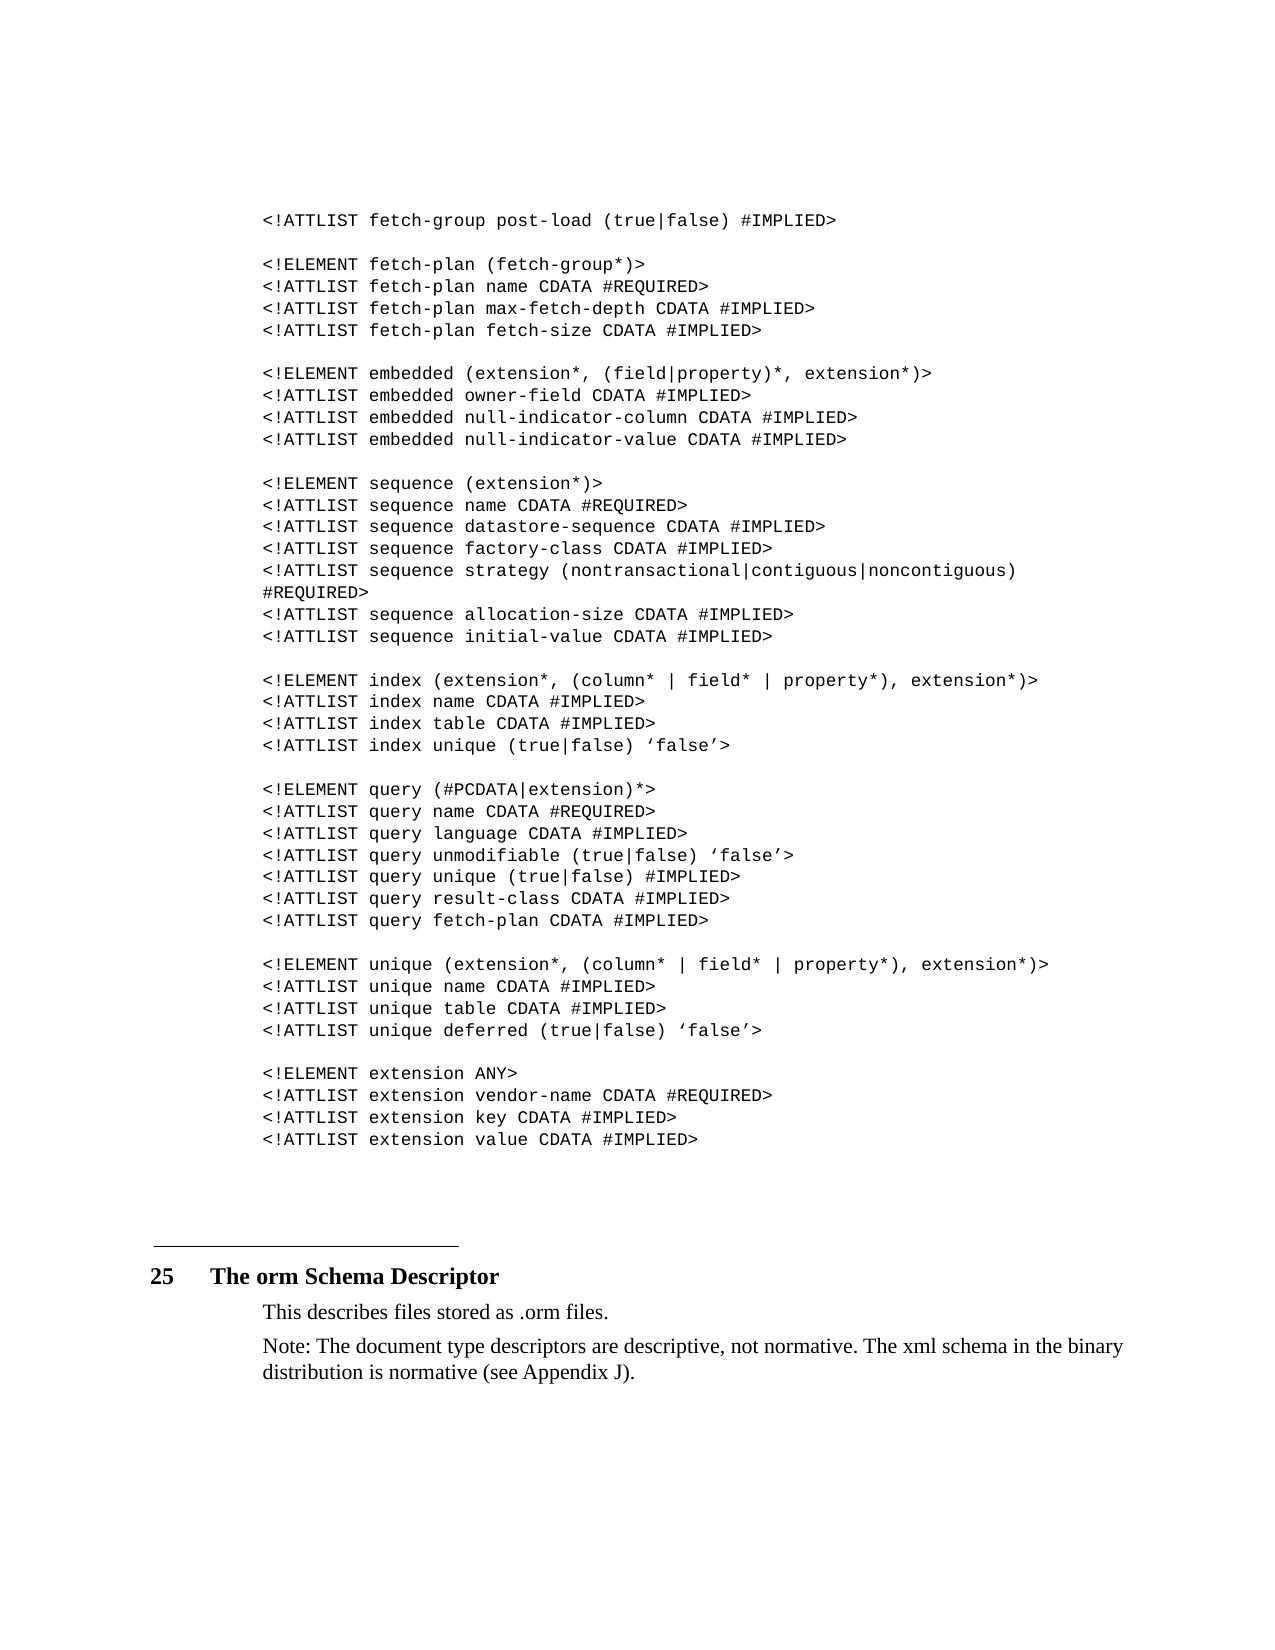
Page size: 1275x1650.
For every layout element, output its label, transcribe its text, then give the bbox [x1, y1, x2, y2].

text <!ATTLIST unique table CDATA #IMPLIED> [262, 997, 1125, 1019]
text <!ATTLIST embedded null-indicator-value CDATA #IMPLIED> [262, 429, 1125, 451]
text <!ATTLIST embedded null-indicator-column CDATA #IMPLIED> [262, 407, 1125, 429]
text <!ELEMENT unique (extension*, (column* | field* | property*), extension*)> [262, 954, 1125, 976]
text <!ATTLIST unique name CDATA #IMPLIED> [262, 976, 1125, 997]
text <!ATTLIST fetch-plan fetch-size CDATA #IMPLIED> [262, 319, 1125, 341]
text <!ATTLIST sequence factory-class CDATA #IMPLIED> [262, 538, 1125, 560]
text <!ATTLIST sequence strategy (nontransactional|contiguous|noncontiguous) #REQUIRED> [262, 560, 1125, 604]
text Note: The document type descriptors are descriptive, not normative. The xml schema in the binary distribution is normative (see Appendix J). [262, 1332, 1125, 1384]
text <!ELEMENT query (#PCDATA|extension)*> [262, 779, 1125, 801]
text <!ATTLIST query language CDATA #IMPLIED> [262, 822, 1125, 844]
text <!ATTLIST sequence name CDATA #REQUIRED> [262, 494, 1125, 516]
text <!ATTLIST query unique (true|false) #IMPLIED> [262, 866, 1125, 888]
text <!ELEMENT extension ANY> [262, 1063, 1125, 1085]
text <!ELEMENT embedded (extension*, (field|property)*, extension*)> [262, 363, 1125, 385]
text <!ATTLIST index name CDATA #IMPLIED> [262, 691, 1125, 713]
text <!ATTLIST extension vendor-name CDATA #REQUIRED> [262, 1085, 1125, 1107]
text <!ATTLIST index unique (true|false) ‘false’> [262, 735, 1125, 757]
text <!ATTLIST extension value CDATA #IMPLIED> [262, 1129, 1125, 1151]
text <!ELEMENT sequence (extension*)> [262, 472, 1125, 494]
text <!ELEMENT index (extension*, (column* | field* | property*), extension*)> [262, 669, 1125, 691]
text <!ELEMENT fetch-plan (fetch-group*)> [262, 254, 1125, 276]
text <!ATTLIST extension key CDATA #IMPLIED> [262, 1107, 1125, 1129]
text <!ATTLIST query name CDATA #REQUIRED> [262, 801, 1125, 822]
text <!ATTLIST sequence datastore-sequence CDATA #IMPLIED> [262, 516, 1125, 538]
text <!ATTLIST unique deferred (true|false) ‘false’> [262, 1019, 1125, 1041]
text This describes files stored as .orm files. [262, 1298, 1125, 1324]
text <!ATTLIST fetch-group post-load (true|false) #IMPLIED> [262, 210, 1125, 232]
text <!ATTLIST query result-class CDATA #IMPLIED> [262, 888, 1125, 910]
text <!ATTLIST sequence allocation-size CDATA #IMPLIED> [262, 604, 1125, 626]
text <!ATTLIST fetch-plan name CDATA #REQUIRED> [262, 276, 1125, 297]
text <!ATTLIST query fetch-plan CDATA #IMPLIED> [262, 910, 1125, 932]
text <!ATTLIST fetch-plan max-fetch-depth CDATA #IMPLIED> [262, 297, 1125, 319]
text <!ATTLIST index table CDATA #IMPLIED> [262, 713, 1125, 735]
text <!ATTLIST query unmodifiable (true|false) ‘false’> [262, 844, 1125, 866]
text <!ATTLIST sequence initial-value CDATA #IMPLIED> [262, 626, 1125, 647]
text <!ATTLIST embedded owner-field CDATA #IMPLIED> [262, 385, 1125, 407]
subtitle The orm Schema Descriptor [150, 1262, 1125, 1290]
